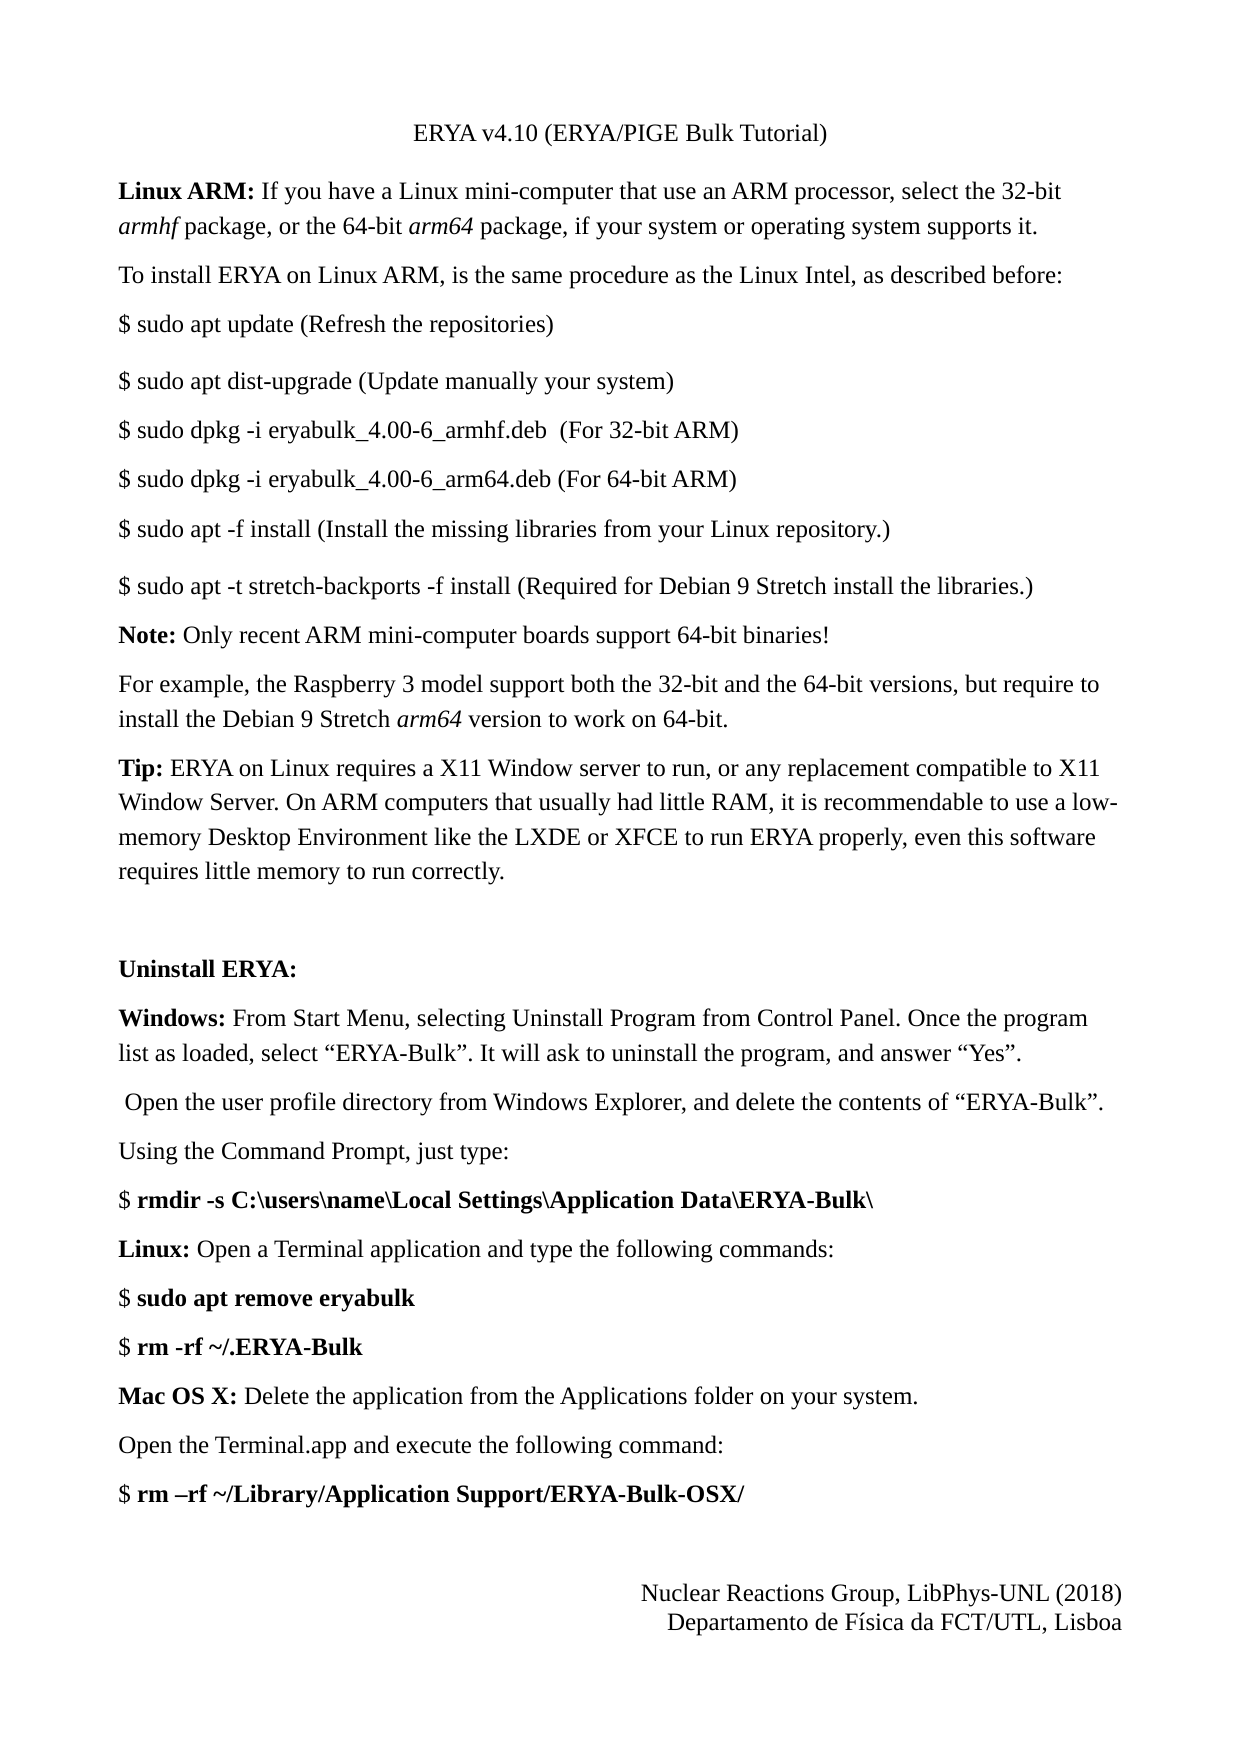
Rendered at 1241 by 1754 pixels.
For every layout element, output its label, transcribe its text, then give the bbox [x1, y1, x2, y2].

text To install ERYA on Linux ARM, is the same procedure as the Linux Intel, as described before: [118, 260, 1122, 289]
text Open the Terminal.app and execute the following command: [118, 1430, 1122, 1459]
text $ rm –rf ~/Library/Application Support/ERYA-Bulk-OSX/ [118, 1479, 1122, 1508]
text Linux ARM: If you have a Linux mini-computer that use an ARM processor, select the 32-bit armhf package, or the 64-bit arm64 package, if your system or operating system supports it. [118, 176, 1122, 239]
text Note: Only recent ARM mini-computer boards support 64-bit binaries! [118, 620, 1122, 649]
text $ sudo dpkg -i eryabulk_4.00-6_arm64.deb (For 64-bit ARM) [118, 464, 1122, 493]
text Tip: ERYA on Linux requires a X11 Window server to run, or any replacement compatible to X11 Window Server. On ARM computers that usually had little RAM, it is recommendable to use a low-memory Desktop Environment like the LXDE or XFCE to run ERYA properly, even this software requires little memory to run correctly. [118, 753, 1122, 885]
text For example, the Raspberry 3 model support both the 32-bit and the 64-bit versions, but require to install the Debian 9 Stretch arm64 version to work on 64-bit. [118, 669, 1122, 732]
text $ sudo apt dist-upgrade (Update manually your system) [118, 366, 1122, 395]
text $ sudo apt -t stretch-backports -f install (Required for Debian 9 Stretch install the libraries.) [118, 571, 1122, 600]
text Linux: Open a Terminal application and type the following commands: [118, 1234, 1122, 1263]
text Using the Command Prompt, just type: [118, 1136, 1122, 1165]
text $ sudo apt remove eryabulk [118, 1283, 1122, 1312]
text $ rm -rf ~/.ERYA-Bulk [118, 1332, 1122, 1361]
text Open the user profile directory from Windows Explorer, and delete the contents of “ERYA-Bulk”. [118, 1087, 1122, 1116]
text $ rmdir -s C:\users\name\Local Settings\Application Data\ERYA-Bulk\ [118, 1185, 1122, 1214]
text Mac OS X: Delete the application from the Applications folder on your system. [118, 1381, 1122, 1410]
text Windows: From Start Menu, selecting Uninstall Program from Control Panel. Once the program list as loaded, select “ERYA-Bulk”. It will ask to uninstall the program, and answer “Yes”. [118, 1003, 1122, 1067]
text $ sudo dpkg -i eryabulk_4.00-6_armhf.deb (For 32-bit ARM) [118, 416, 1122, 444]
text $ sudo apt update (Refresh the repositories) [118, 309, 1122, 338]
text $ sudo apt -f install (Install the missing libraries from your Linux repository.) [118, 514, 1122, 542]
text Uninstall ERYA: [118, 954, 1122, 983]
